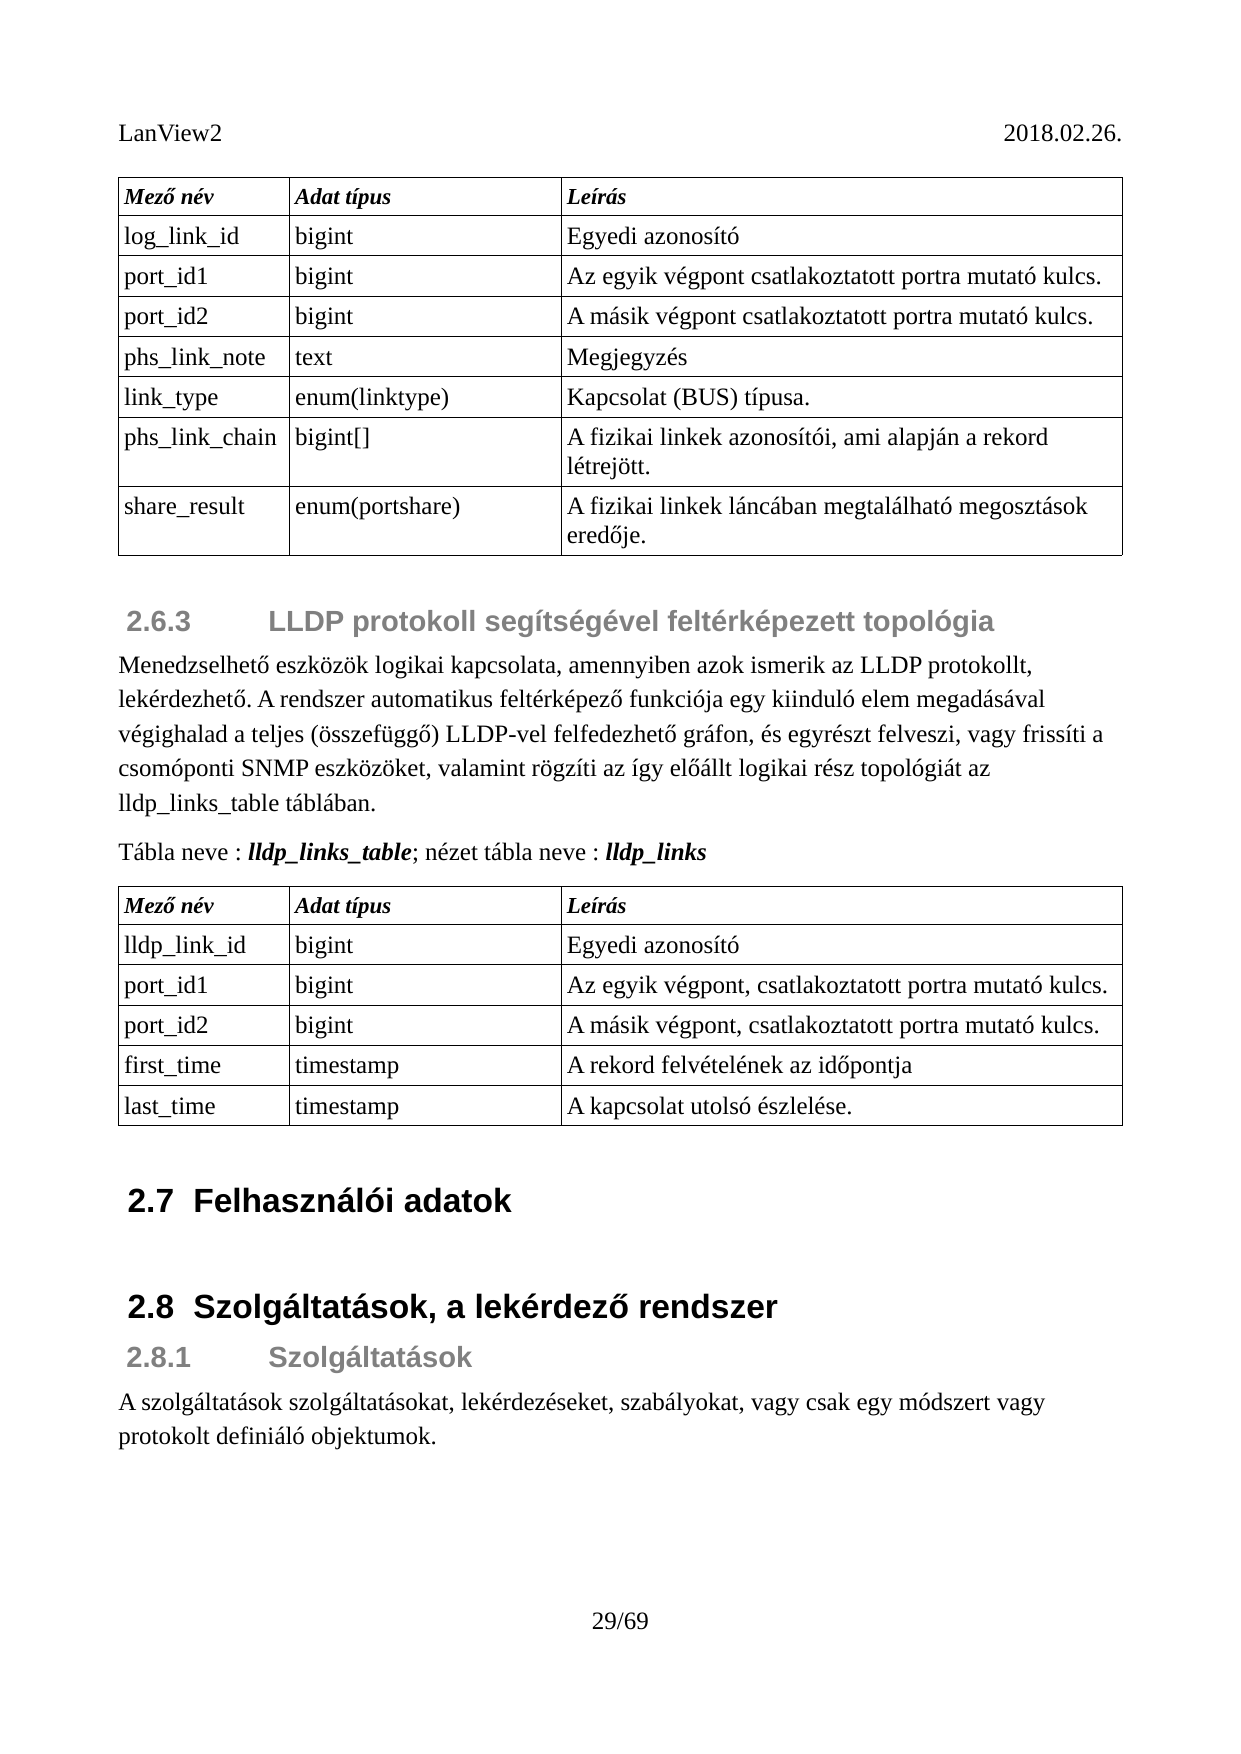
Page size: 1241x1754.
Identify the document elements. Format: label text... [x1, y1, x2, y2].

table_cell A másik végpont csatlakoztatott portra mutató kulcs. [562, 297, 1122, 336]
table_cell phs_link_chain [119, 418, 289, 486]
table_cell log_link_id [119, 216, 289, 255]
subtitle LLDP protokoll segítségével feltérképezett topológia [118, 604, 1122, 637]
table_cell first_time [119, 1046, 289, 1085]
table_cell Az egyik végpont csatlakoztatott portra mutató kulcs. [562, 256, 1122, 296]
table_cell timestamp [290, 1086, 561, 1125]
table_cell A rekord felvételének az időpontja [562, 1046, 1122, 1085]
table_cell Egyedi azonosító [562, 216, 1122, 255]
table_header Adat típus [290, 178, 561, 215]
text A szolgáltatások szolgáltatásokat, lekérdezéseket, szabályokat, vagy csak egy módszert vagy protokolt definiáló objektumok. [118, 1387, 1122, 1450]
table_cell link_type [119, 377, 289, 417]
table_cell bigint [290, 925, 561, 964]
table_header Leírás [562, 887, 1122, 924]
table_cell enum(portshare) [290, 487, 561, 555]
table_cell bigint [290, 297, 561, 336]
table_cell A másik végpont, csatlakoztatott portra mutató kulcs. [562, 1006, 1122, 1045]
table_cell Kapcsolat (BUS) típusa. [562, 377, 1122, 417]
table_cell timestamp [290, 1046, 561, 1085]
table_cell bigint [290, 965, 561, 1004]
table_header Adat típus [290, 887, 561, 924]
table_cell A kapcsolat utolsó észlelése. [562, 1086, 1122, 1125]
subtitle Szolgáltatások [118, 1341, 1122, 1374]
table_cell last_time [119, 1086, 289, 1125]
table_cell bigint [290, 256, 561, 296]
table_cell bigint [290, 1006, 561, 1045]
table_cell Egyedi azonosító [562, 925, 1122, 964]
table_cell phs_link_note [119, 337, 289, 376]
table_cell bigint[] [290, 418, 561, 486]
text Tábla neve : lldp_links_table; nézet tábla neve : lldp_links [118, 837, 1122, 866]
table_cell lldp_link_id [119, 925, 289, 964]
text Menedzselhető eszközök logikai kapcsolata, amennyiben azok ismerik az LLDP protokollt, lekérdezhető. A rendszer automatikus feltérképező funkciója egy kiinduló elem megadásával végighalad a teljes (összefüggő) LLDP-vel felfedezhető gráfon, és egyrészt felveszi, vagy frissíti a csomóponti SNMP eszközöket, valamint rögzíti az így előállt logikai rész topológiát az lldp_links_table táblában. [118, 650, 1122, 817]
table_cell bigint [290, 216, 561, 255]
table_cell port_id1 [119, 256, 289, 296]
table_cell Az egyik végpont, csatlakoztatott portra mutató kulcs. [562, 965, 1122, 1004]
table_header Mező név [119, 178, 289, 215]
table_cell A fizikai linkek azonosítói, ami alapján a rekord létrejött. [562, 418, 1122, 486]
table_cell text [290, 337, 561, 376]
subtitle Szolgáltatások, a lekérdező rendszer [118, 1287, 1122, 1326]
table_cell share_result [119, 487, 289, 555]
table_cell enum(linktype) [290, 377, 561, 417]
subtitle Felhasználói adatok [118, 1181, 1122, 1219]
table_header Mező név [119, 887, 289, 924]
table_cell port_id2 [119, 1006, 289, 1045]
table_cell port_id2 [119, 297, 289, 336]
table_cell A fizikai linkek láncában megtalálható megosztások eredője. [562, 487, 1122, 555]
table_cell port_id1 [119, 965, 289, 1004]
table_cell Megjegyzés [562, 337, 1122, 376]
table_header Leírás [562, 178, 1122, 215]
